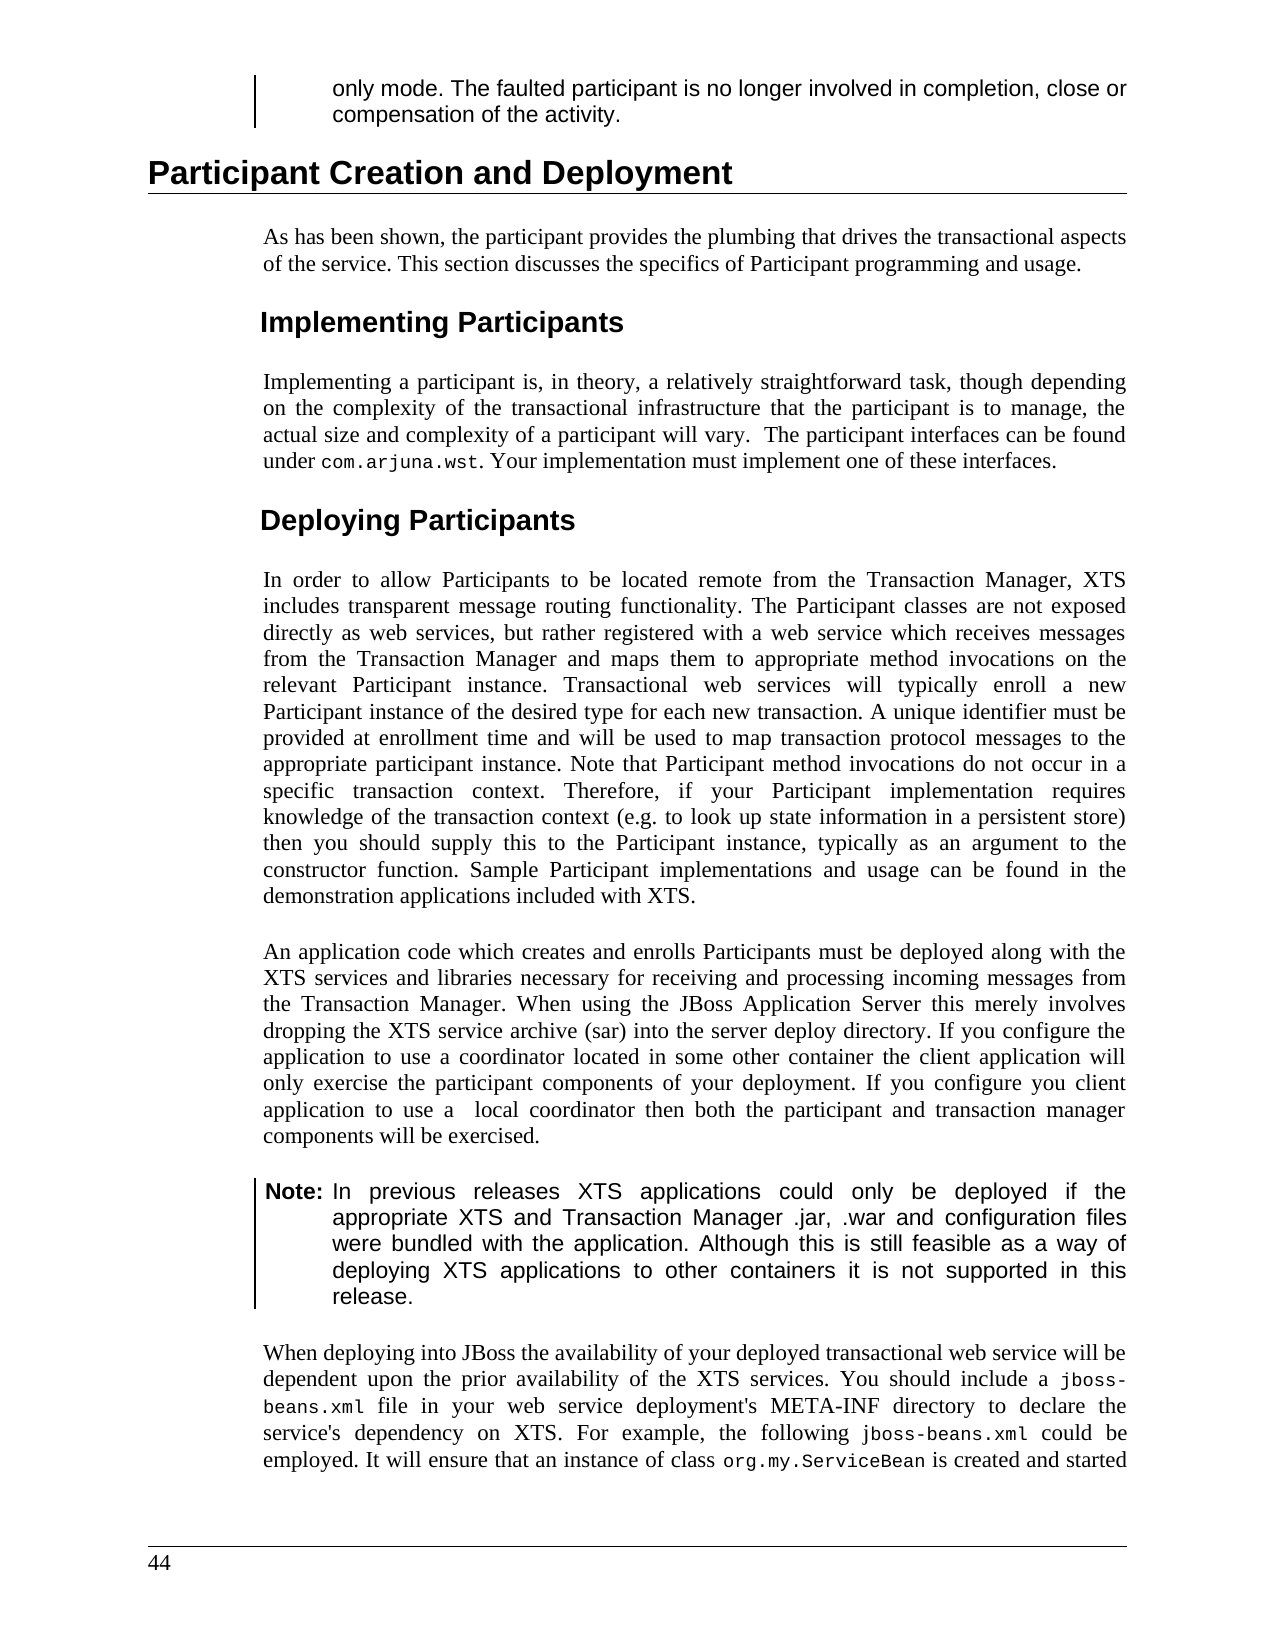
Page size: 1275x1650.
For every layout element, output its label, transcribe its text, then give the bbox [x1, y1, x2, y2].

text As has been shown, the participant provides the plumbing that drives the transactional aspects of the service. This section discusses the specifics of Participant programming and usage. [263, 223, 1127, 276]
subtitle Participant Creation and Deployment [148, 153, 1127, 193]
list only mode. The faulted participant is no longer involved in completion, close or compensation of the activity. [256, 75, 1127, 128]
text In order to allow Participants to be located remote from the Transaction Manager, XTS includes transparent message routing functionality. The Participant classes are not exposed directly as web services, but rather registered with a web service which receives messages from the Transaction Manager and maps them to appropriate method invocations on the relevant Participant instance. Transactional web services will typically enroll a new Participant instance of the desired type for each new transaction. A unique identifier must be provided at enrollment time and will be used to map transaction protocol messages to the appropriate participant instance. Note that Participant method invocations do not occur in a specific transaction context. Therefore, if your Participant implementation requires knowledge of the transaction context (e.g. to look up state information in a persistent store) then you should supply this to the Participant instance, typically as an argument to the constructor function. Sample Participant implementations and usage can be found in the demonstration applications included with XTS. [263, 566, 1127, 908]
subtitle Implementing Participants [148, 305, 1127, 339]
subtitle Deploying Participants [148, 503, 1127, 537]
text An application code which creates and enrolls Participants must be deployed along with the XTS services and libraries necessary for receiving and processing incoming messages from the Transaction Manager. When using the JBoss Application Server this merely involves dropping the XTS service archive (sar) into the server deploy directory. If you configure the application to use a coordinator located in some other container the client application will only exercise the participant components of your deployment. If you configure you client application to use a local coordinator then both the participant and transaction manager components will be exercised. [263, 938, 1127, 1148]
text Implementing a participant is, in theory, a relatively straightforward task, though depending on the complexity of the transactional infrastructure that the participant is to manage, the actual size and complexity of a participant will vary. The participant interfaces can be found under com.arjuna.wst. Your implementation must implement one of these interfaces. [263, 368, 1127, 474]
list In previous releases XTS applications could only be deployed if the appropriate XTS and Transaction Manager .jar, .war and configuration files were bundled with the application. Although this is still feasible as a way of deploying XTS applications to other containers it is not supported in this release. [256, 1178, 1127, 1309]
text When deploying into JBoss the availability of your deployed transactional web service will be dependent upon the prior availability of the XTS services. You should include a jboss-beans.xml file in your web service deployment's META-INF directory to declare the service's dependency on XTS. For example, the following jboss-beans.xml could be employed. It will ensure that an instance of class org.my.ServiceBean is created and started [263, 1339, 1127, 1473]
